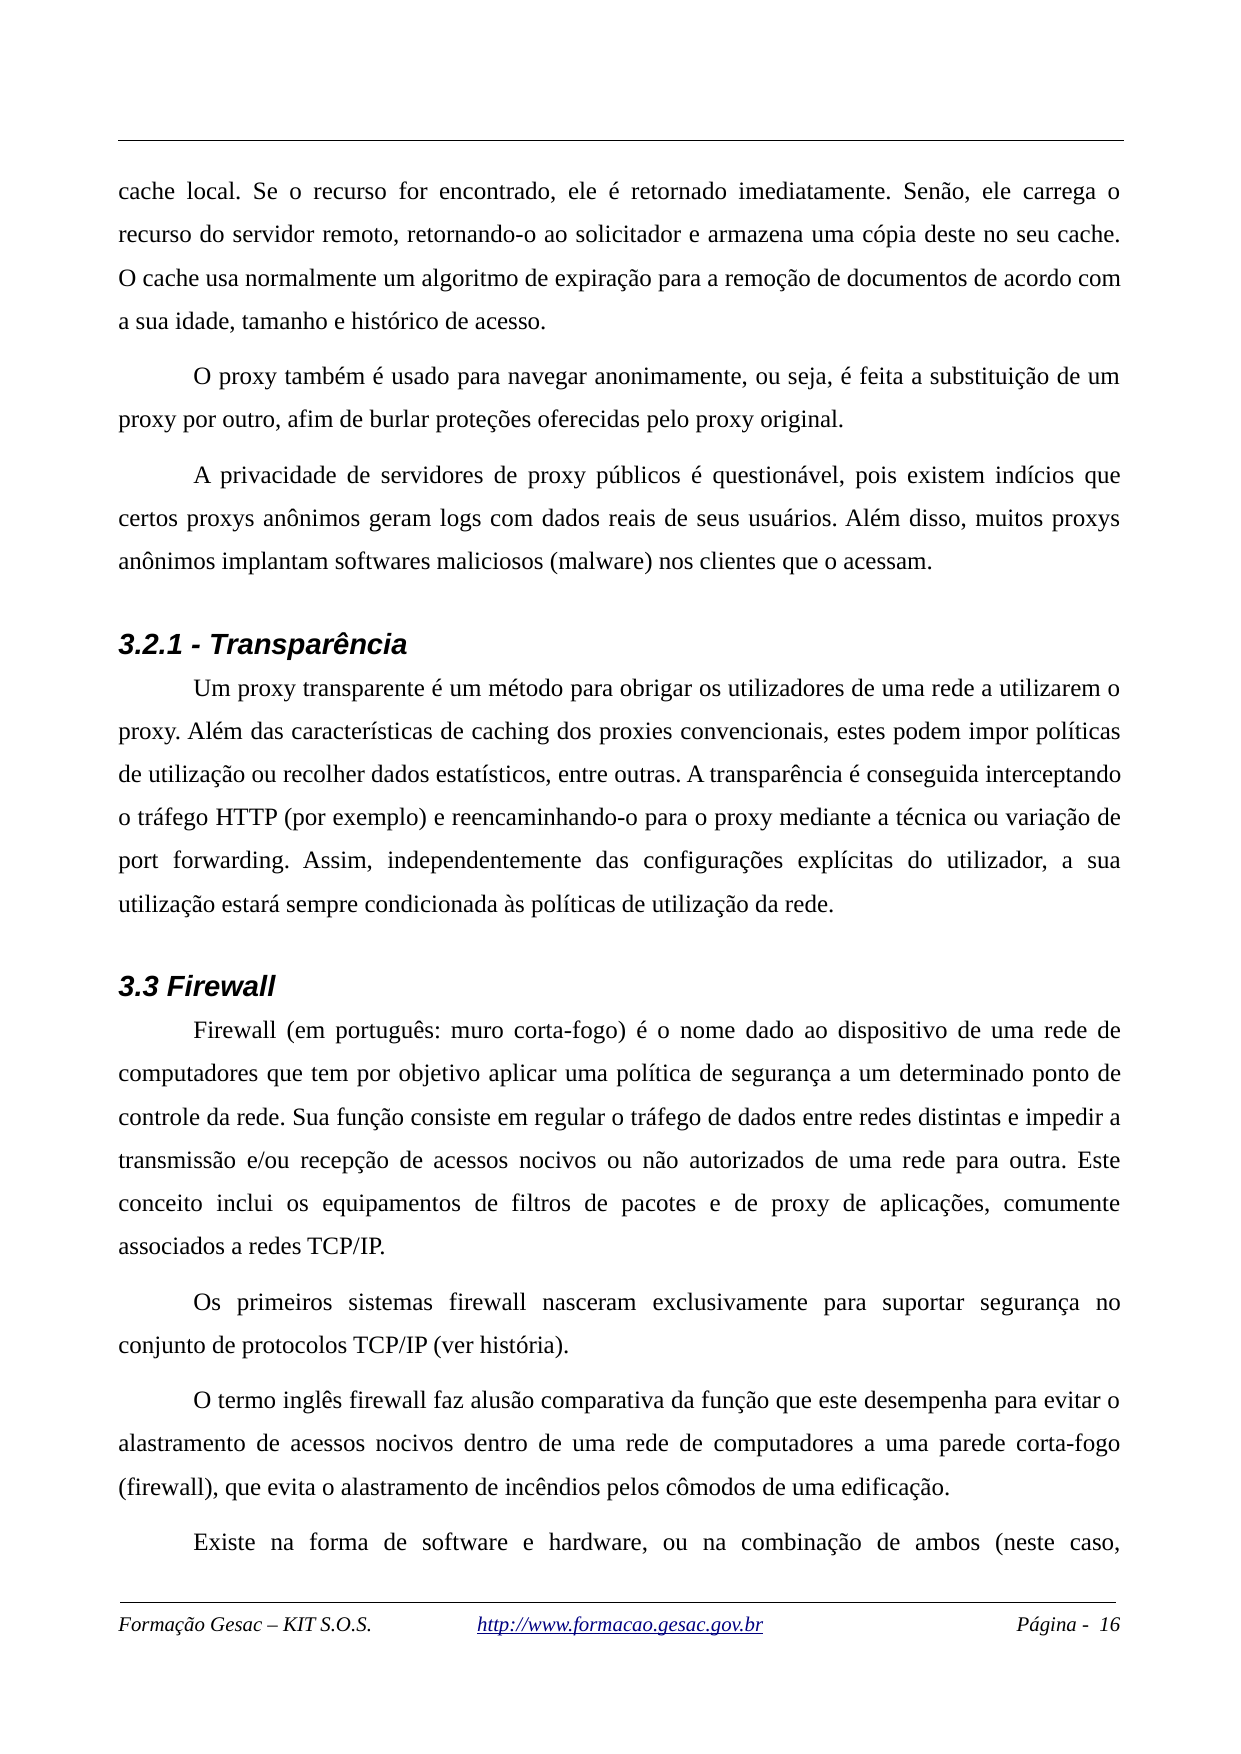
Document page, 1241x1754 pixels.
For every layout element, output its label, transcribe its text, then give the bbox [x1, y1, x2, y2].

text O termo inglês firewall faz alusão comparativa da função que este desempenha para evitar o alastramento de acessos nocivos dentro de uma rede de computadores a uma parede corta-fogo (firewall), que evita o alastramento de incêndios pelos cômodos de uma edificação. [118, 1385, 1122, 1500]
text A privacidade de servidores de proxy públicos é questionável, pois existem indícios que certos proxys anônimos geram logs com dados reais de seus usuários. Além disso, muitos proxys anônimos implantam softwares maliciosos (malware) nos clientes que o acessam. [118, 460, 1122, 575]
text O proxy também é usado para navegar anonimamente, ou seja, é feita a substituição de um proxy por outro, afim de burlar proteções oferecidas pelo proxy original. [118, 361, 1122, 433]
text cache local. Se o recurso for encontrado, ele é retornado imediatamente. Senão, ele carrega o recurso do servidor remoto, retornando-o ao solicitador e armazena uma cópia deste no seu cache. O cache usa normalmente um algoritmo de expiração para a remoção de documentos de acordo com a sua idade, tamanho e histórico de acesso. [118, 176, 1122, 334]
text Um proxy transparente é um método para obrigar os utilizadores de uma rede a utilizarem o proxy. Além das características de caching dos proxies convencionais, estes podem impor políticas de utilização ou recolher dados estatísticos, entre outras. A transparência é conseguida interceptando o tráfego HTTP (por exemplo) e reencaminhando-o para o proxy mediante a técnica ou variação de port forwarding. Assim, independentemente das configurações explícitas do utilizador, a sua utilização estará sempre condicionada às políticas de utilização da rede. [118, 673, 1122, 917]
subtitle 3.2.1 - Transparência [118, 627, 1122, 661]
text Existe na forma de software e hardware, ou na combinação de ambos (neste caso, [118, 1527, 1122, 1556]
text Os primeiros sistemas firewall nasceram exclusivamente para suportar segurança no conjunto de protocolos TCP/IP (ver história). [118, 1287, 1122, 1358]
text Firewall (em português: muro corta-fogo) é o nome dado ao dispositivo de uma rede de computadores que tem por objetivo aplicar uma política de segurança a um determinado ponto de controle da rede. Sua função consiste em regular o tráfego de dados entre redes distintas e impedir a transmissão e/ou recepção de acessos nocivos ou não autorizados de uma rede para outra. Este conceito inclui os equipamentos de filtros de pacotes e de proxy de aplicações, comumente associados a redes TCP/IP. [118, 1015, 1122, 1260]
subtitle 3.3 Firewall [118, 969, 1122, 1003]
